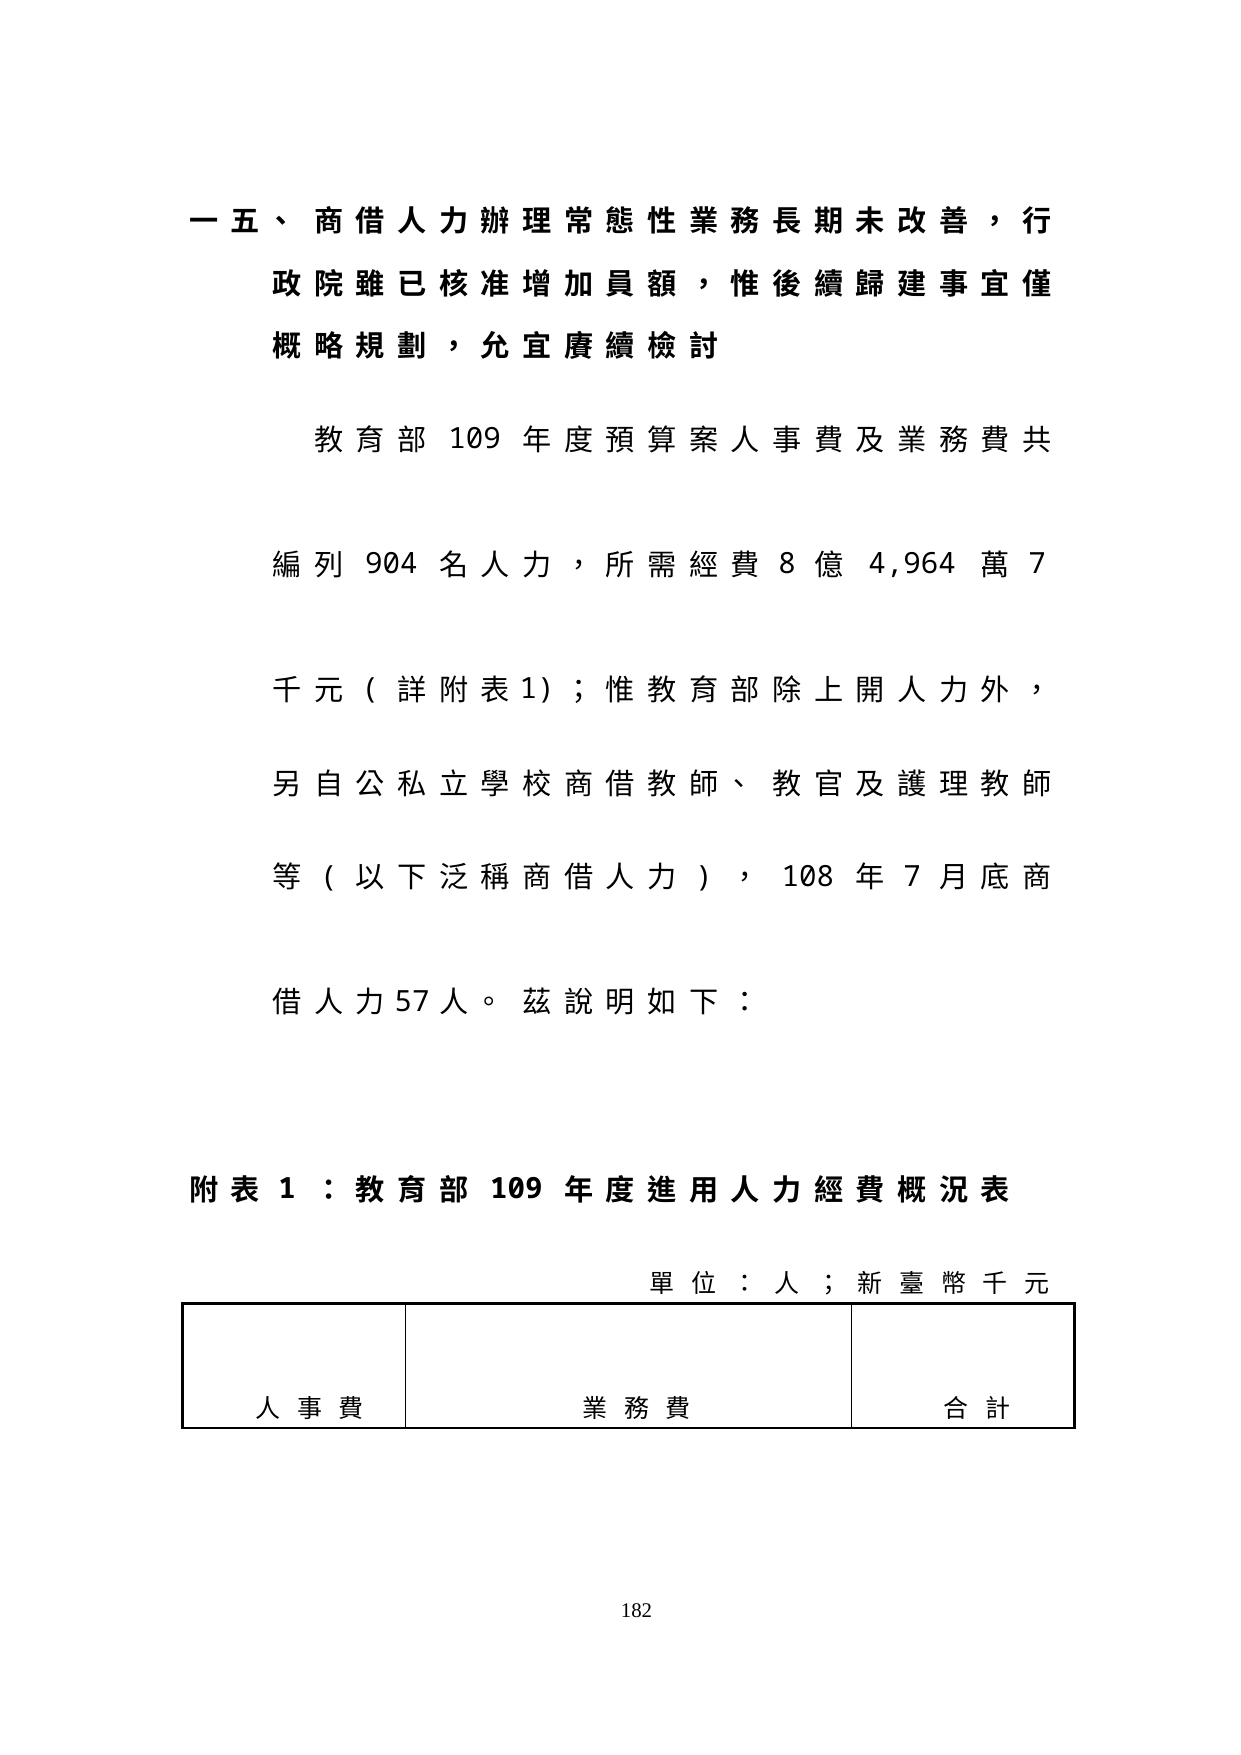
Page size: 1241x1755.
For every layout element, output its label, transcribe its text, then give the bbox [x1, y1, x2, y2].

text 單位：人；新臺幣千元 [183, 1240, 1058, 1302]
table_header 業務費 [406, 1305, 851, 1427]
text 一五、商借人力辦理常態性業務長期未改善，行政院雖已核准增加員額，惟後續歸建事宜僅概略規劃，允宜賡續檢討 [183, 177, 1058, 365]
table_header 合計 [852, 1305, 1073, 1427]
table_header 人事費 [184, 1305, 405, 1427]
text 附表1：教育部109年度進用人力經費概況表 [183, 1115, 1058, 1240]
text 教育部109年度預算案人事費及業務費共編列904名人力，所需經費8億4,964萬7千元(詳附表1)；惟教育部除上開人力外，另自公私立學校商借教師、教官及護理教師等(以下泛稱商借人力)，108年7月底商借人力57人。茲說明如下： [242, 365, 1058, 1052]
